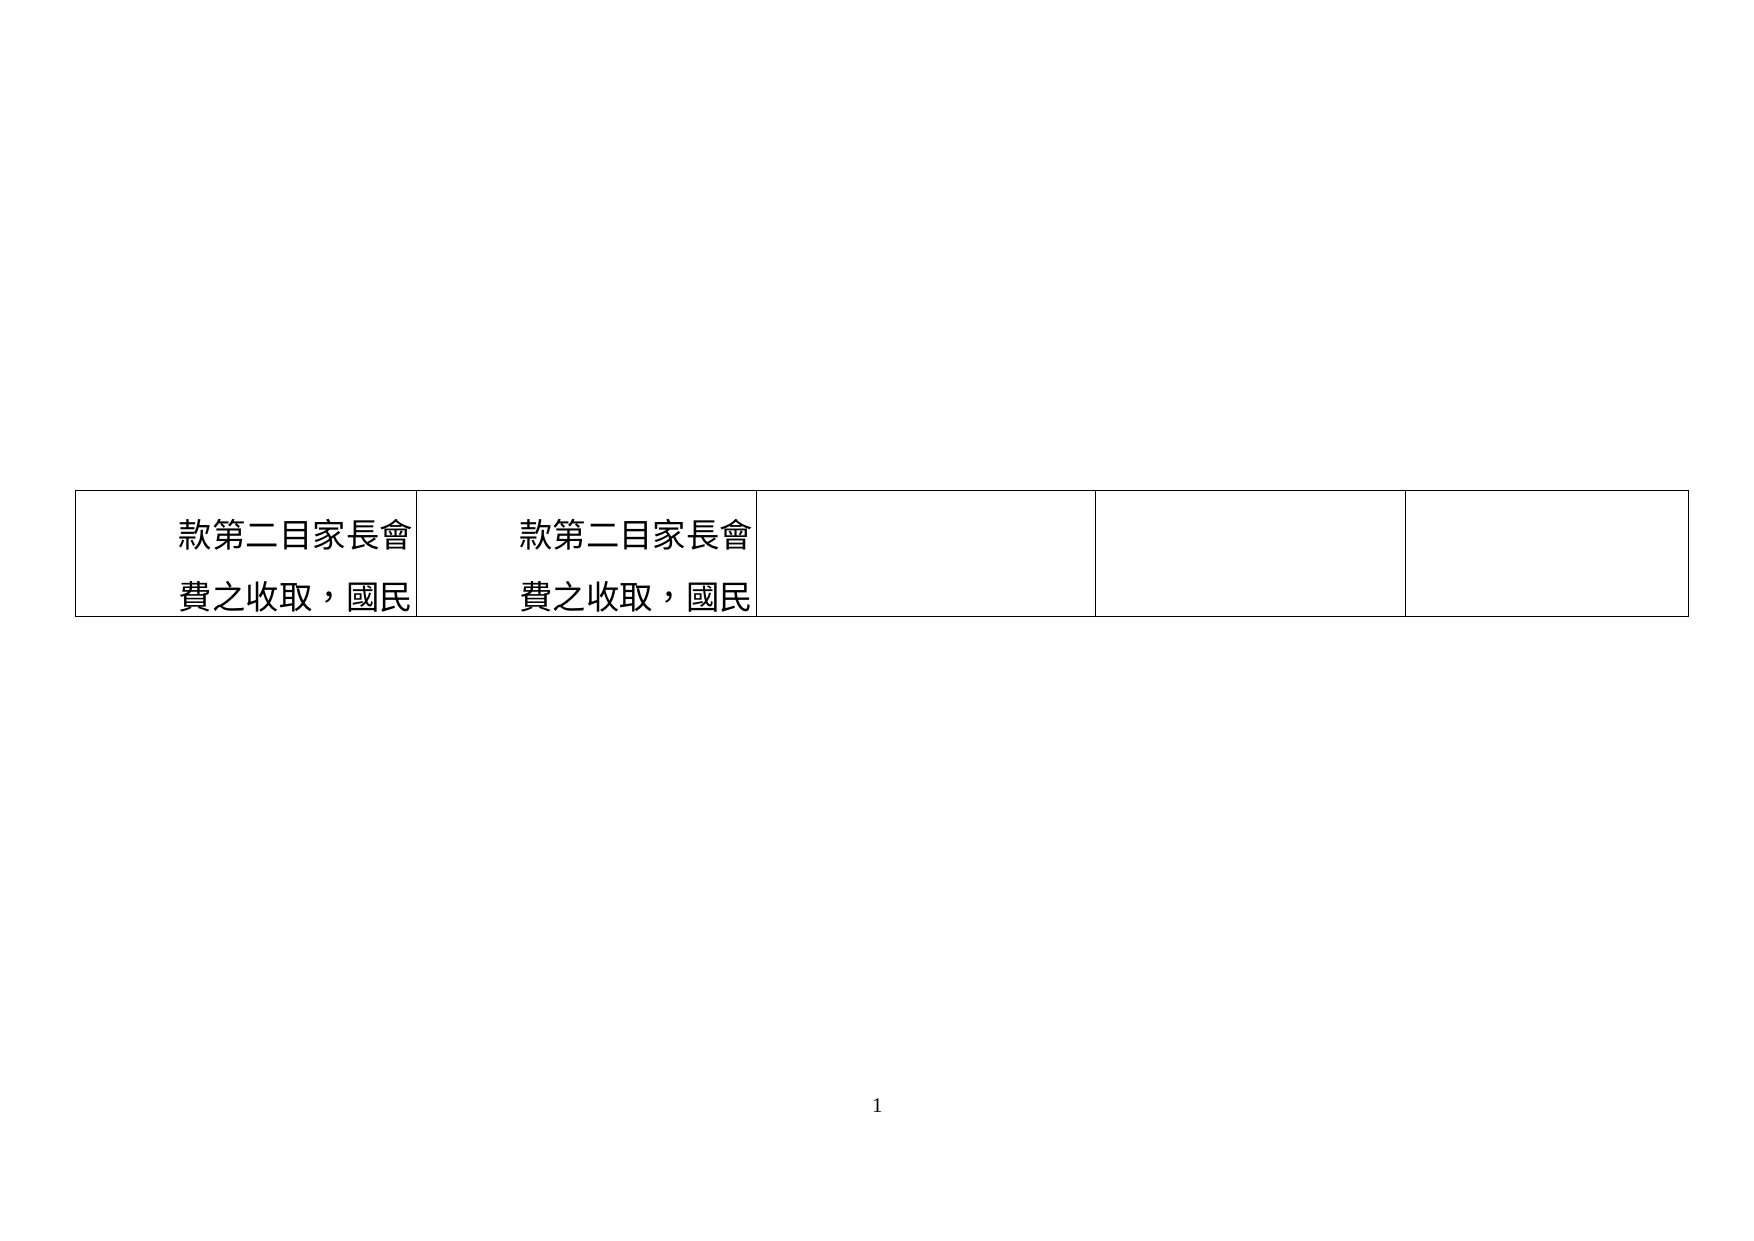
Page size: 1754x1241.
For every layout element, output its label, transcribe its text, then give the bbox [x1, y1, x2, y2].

table_cell 款第二目家長會費之收取，國民 [417, 491, 756, 616]
table_cell [1096, 491, 1405, 616]
table_cell [1406, 491, 1688, 616]
table_cell [757, 491, 1095, 616]
table_cell 款第二目家長會費之收取，國民 [76, 491, 416, 616]
